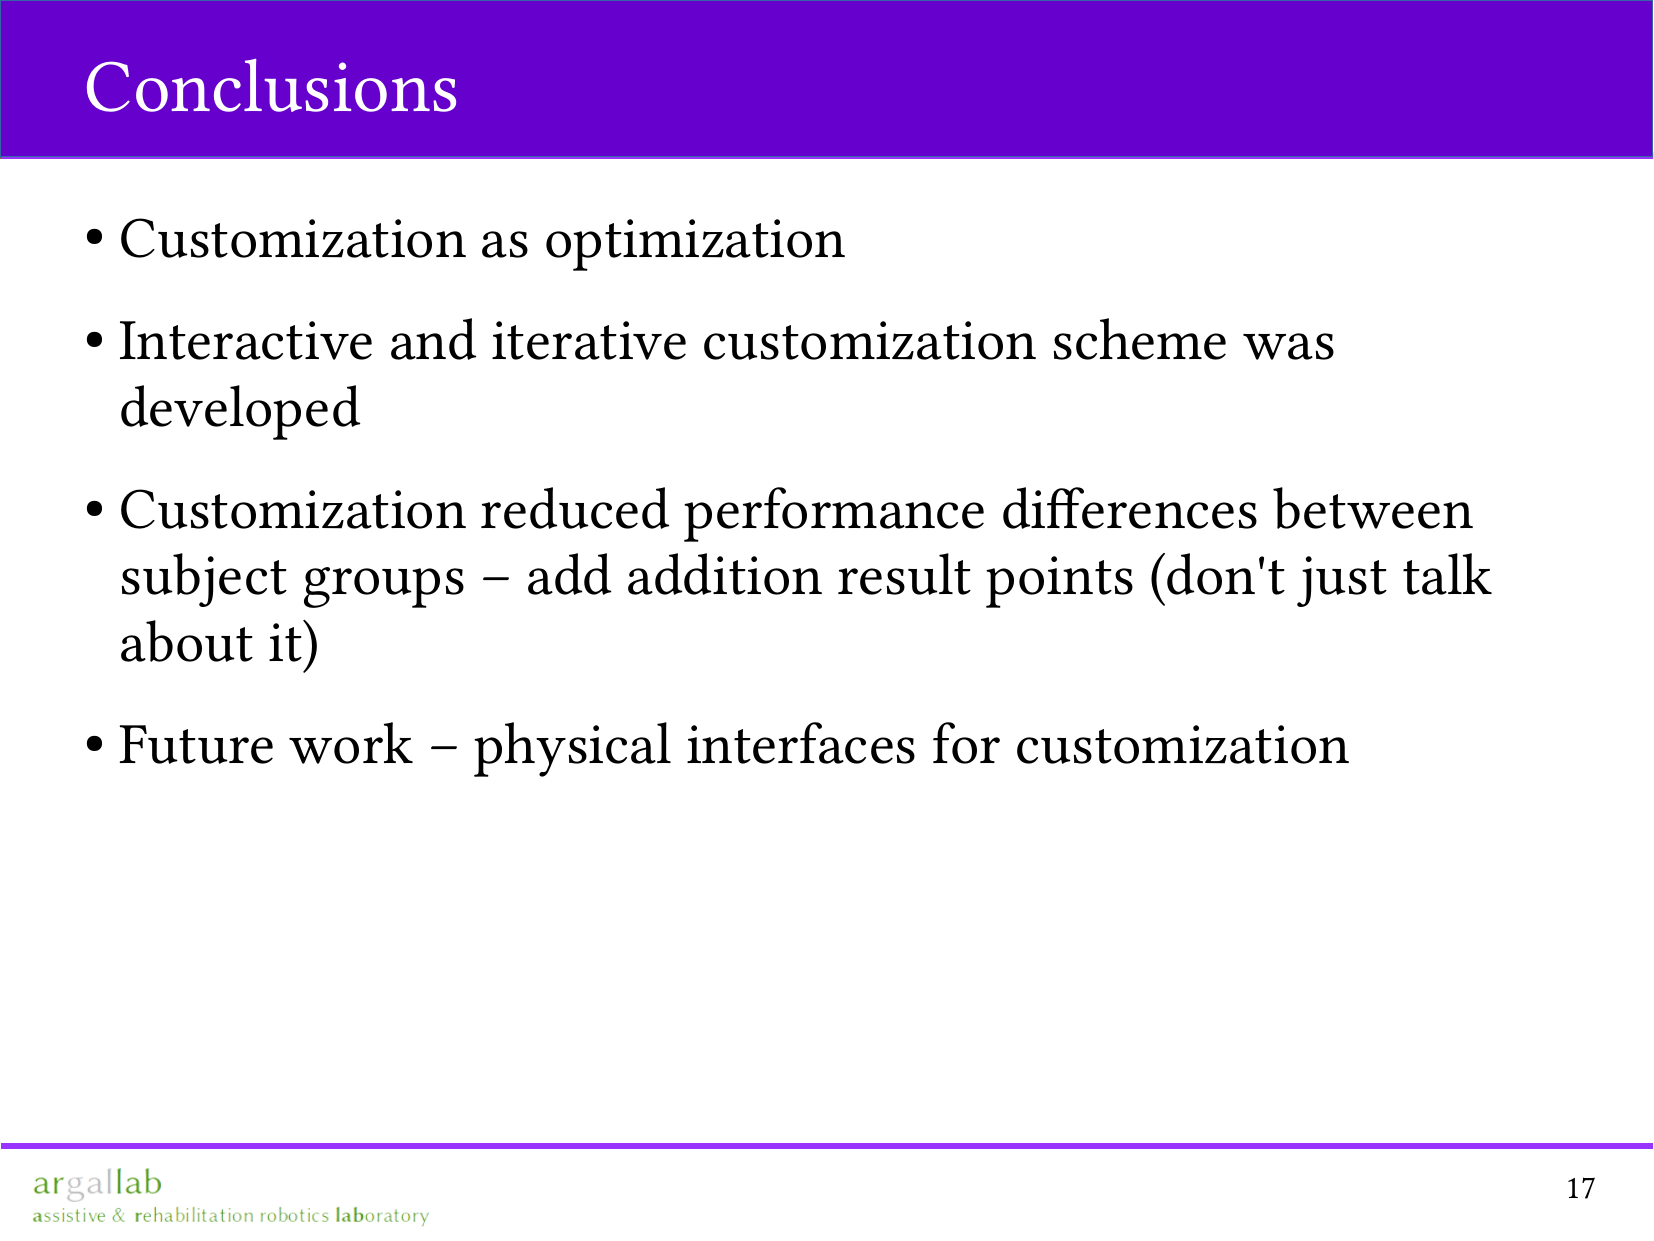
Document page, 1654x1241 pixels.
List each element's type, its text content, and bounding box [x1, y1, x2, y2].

picture [21, 1140, 444, 1241]
text_box Conclusions [69, 36, 1621, 138]
text_box Customization as optimization Interactive and iterative customization scheme was developed Customization reduced performance differences between subject groups – add addition result points (don't just talk about it) Future work – physical interfaces for customization [69, 197, 1599, 790]
